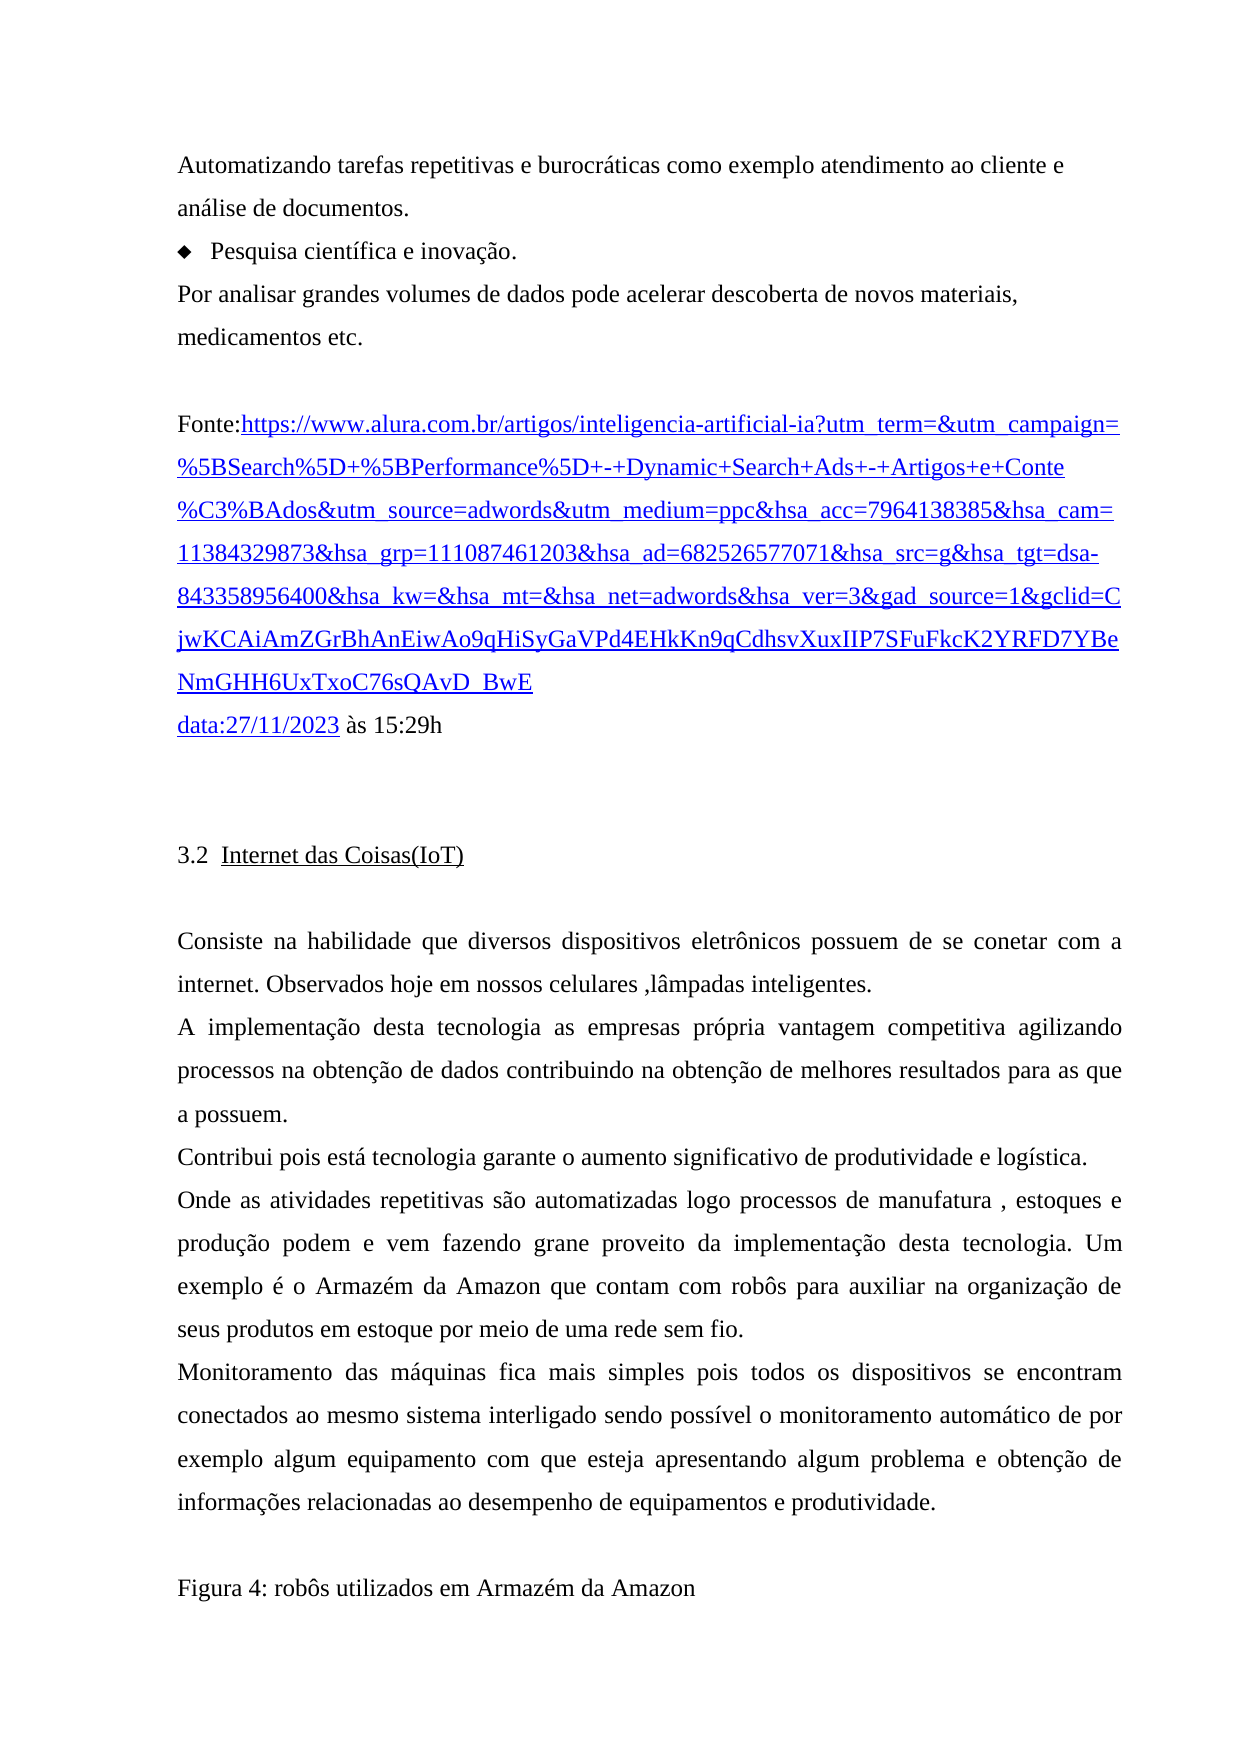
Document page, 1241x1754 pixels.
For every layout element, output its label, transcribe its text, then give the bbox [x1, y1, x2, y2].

text Monitoramento das máquinas fica mais simples pois todos os dispositivos se encontram conectados ao mesmo sistema interligado sendo possível o monitoramento automático de por exemplo algum equipamento com que esteja apresentando algum problema e obtenção de informações relacionadas ao desempenho de equipamentos e produtividade. [177, 1357, 1123, 1516]
list Pesquisa científica e inovação. [177, 236, 1123, 265]
text Fonte:https://www.alura.com.br/artigos/inteligencia-artificial-ia?utm_term=&utm_campaign=%5BSearch%5D+%5BPerformance%5D+-+Dynamic+Search+Ads+-+Artigos+e+Conte%C3%BAdos&utm_source=adwords&utm_medium=ppc&hsa_acc=7964138385&hsa_cam=11384329873&hsa_grp=111087461203&hsa_ad=682526577071&hsa_src=g&hsa_tgt=dsa-843358956400&hsa_kw=&hsa_mt=&hsa_net=adwords&hsa_ver=3&gad_source=1&gclid=CjwKCAiAmZGrBhAnEiwAo9qHiSyGaVPd4EHkKn9qCdhsvXuxIIP7SFuFkcK2YRFD7YBeNmGHH6UxTxoC76sQAvD_BwE [177, 409, 1123, 696]
text Onde as atividades repetitivas são automatizadas logo processos de manufatura , estoques e produção podem e vem fazendo grane proveito da implementação desta tecnologia. Um exemplo é o Armazém da Amazon que contam com robôs para auxiliar na organização de seus produtos em estoque por meio de uma rede sem fio. [177, 1185, 1123, 1343]
list Automatizando tarefas repetitivas e burocráticas como exemplo atendimento ao cliente e análise de documentos. [177, 150, 1123, 222]
text data:27/11/2023 às 15:29h [177, 711, 1123, 739]
text A implementação desta tecnologia as empresas própria vantagem competitiva agilizando processos na obtenção de dados contribuindo na obtenção de melhores resultados para as que a possuem. [177, 1012, 1123, 1127]
list Por analisar grandes volumes de dados pode acelerar descoberta de novos materiais, medicamentos etc. [177, 279, 1123, 351]
text Consiste na habilidade que diversos dispositivos eletrônicos possuem de se conetar com a internet. Observados hoje em nossos celulares ,lâmpadas inteligentes. [177, 926, 1123, 998]
text Contribui pois está tecnologia garante o aumento significativo de produtividade e logística. [177, 1142, 1123, 1171]
text Figura 4: robôs utilizados em Armazém da Amazon [177, 1573, 1123, 1602]
text 3.2 Internet das Coisas(IoT) [177, 840, 1123, 869]
